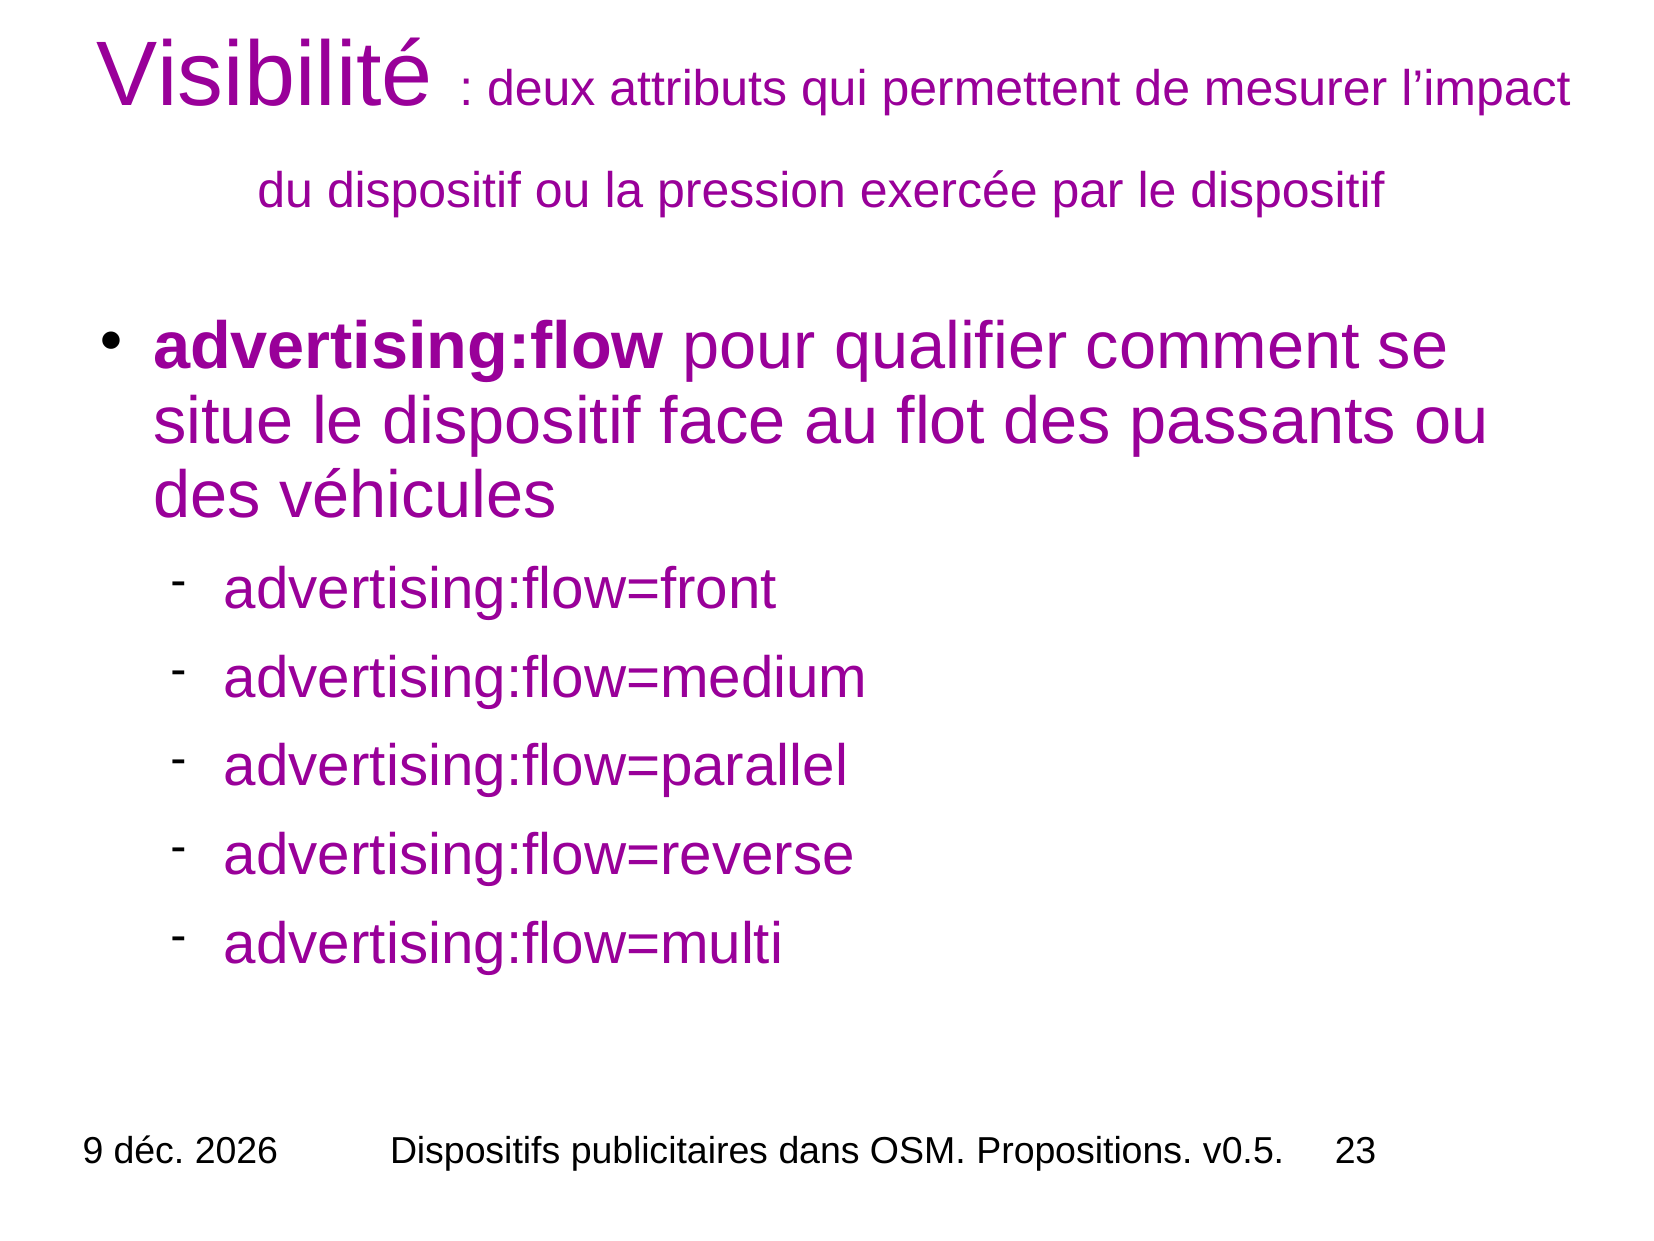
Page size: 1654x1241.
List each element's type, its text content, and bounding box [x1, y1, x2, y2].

title Visibilité : deux attributs qui permettent de mesurer l’impact du dispositif ou la pression exercée par le dispositif [90, 19, 1579, 225]
list advertising:flow pour qualifier comment se situe le dispositif face au flot des passants ou des véhicules advertising:flow=front advertising:flow=medium advertising:flow=parallel advertising:flow=reverse advertising:flow=multi [82, 195, 1571, 1096]
